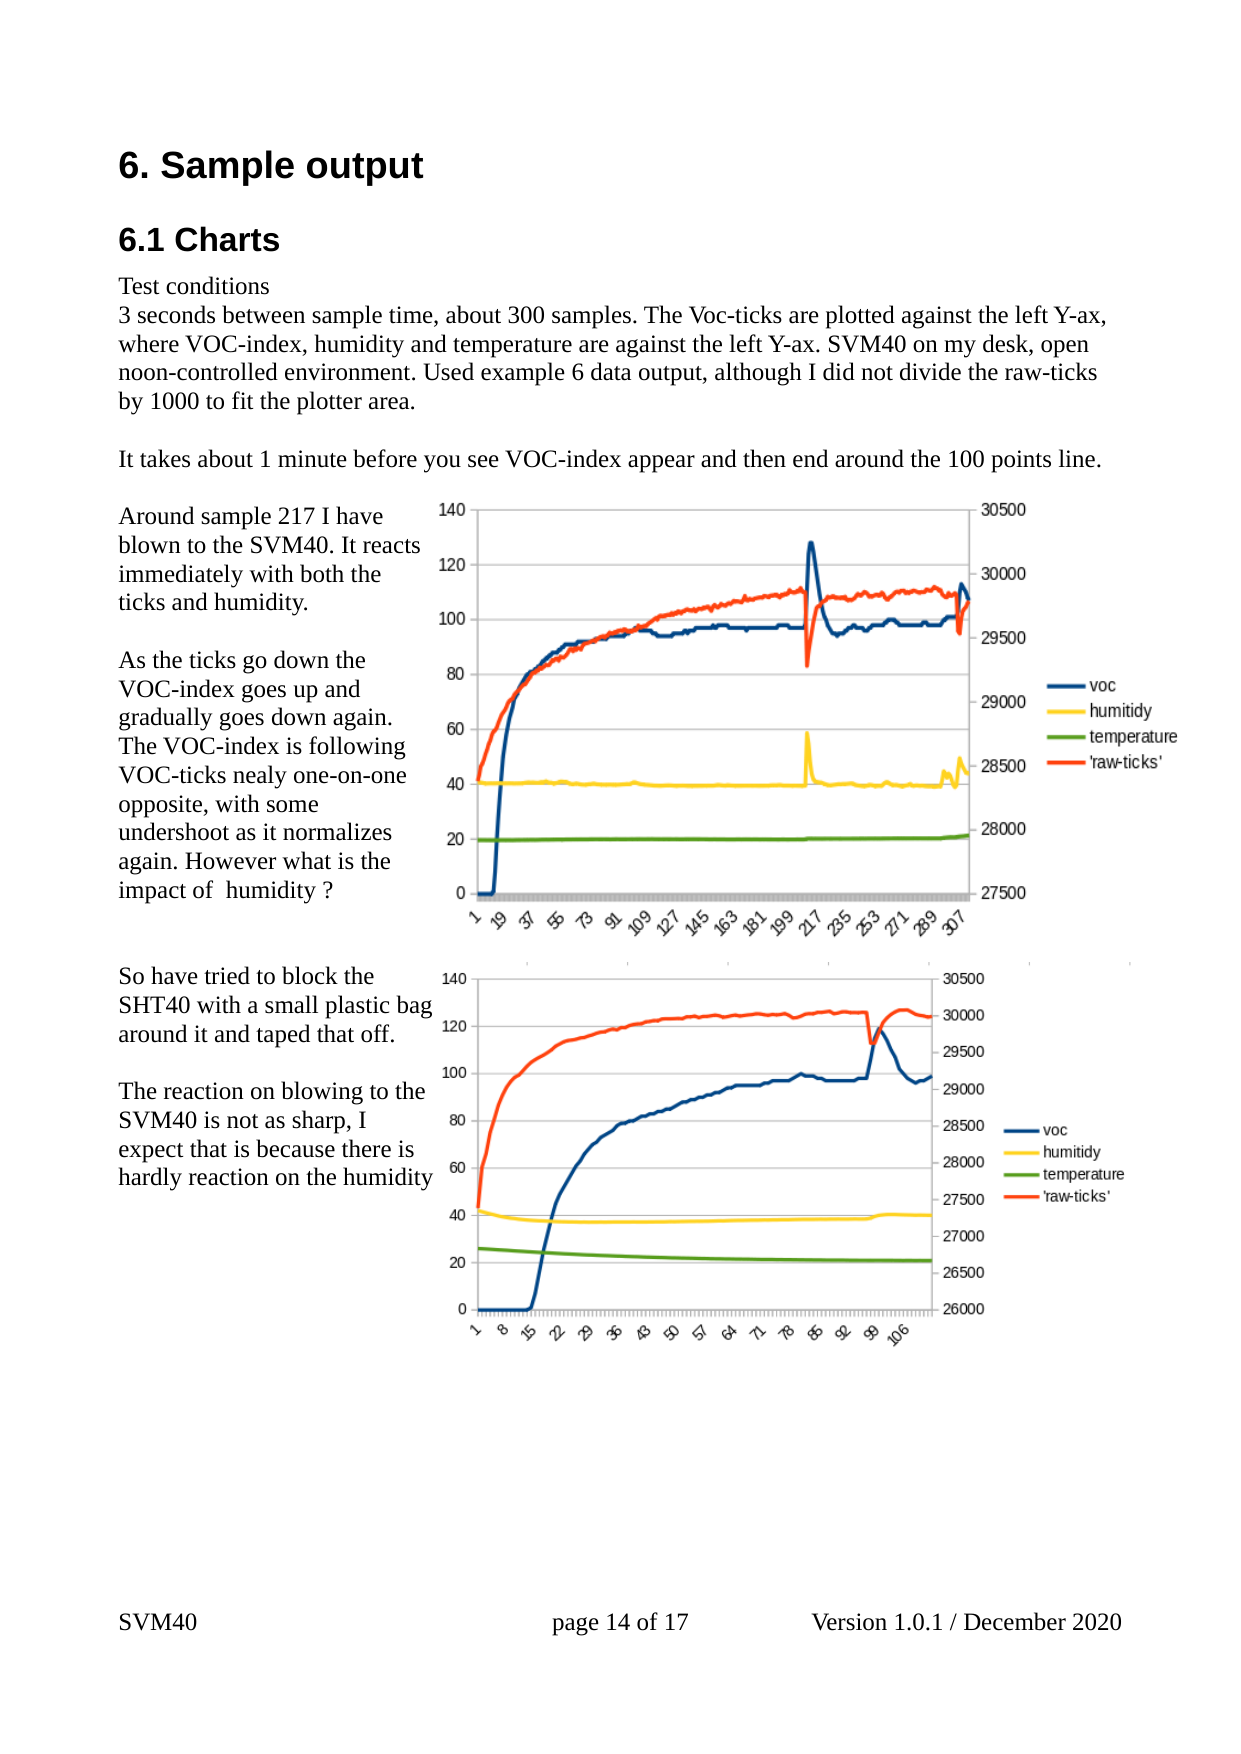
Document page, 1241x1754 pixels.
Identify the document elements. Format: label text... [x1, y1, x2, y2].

text The reaction on blowing to the SVM40 is not as sharp, I expect that is because there is hardly reaction on the humidity [118, 1076, 436, 1191]
text 3 seconds between sample time, about 300 samples. The Voc-ticks are plotted against the left Y-ax, where VOC-index, humidity and temperature are against the left Y-ax. SVM40 on my desk, open noon-controlled environment. Used example 6 data output, although I did not divide the raw-ticks by 1000 to fit the plotter area. [118, 300, 1122, 415]
subtitle 6.1 Charts [118, 220, 1122, 259]
text So have tried to block the SHT40 with a small plastic bag around it and taped that off. [118, 961, 1122, 1047]
text Test conditions [118, 271, 1122, 300]
picture [436, 962, 1136, 1353]
subtitle 6. Sample output [118, 143, 1122, 187]
text It takes about 1 minute before you see VOC-index appear and then end around the 100 points line. [118, 444, 1122, 472]
text As the ticks go down the VOC-index goes up and gradually goes down again. The VOC-index is following VOC-ticks nealy one-on-one opposite, with some undershoot as it normalizes again. However what is the impact of humidity ? [118, 645, 424, 904]
text Around sample 217 I have blown to the SVM40. It reacts immediately with both the ticks and humidity. [118, 501, 424, 616]
picture [424, 498, 1183, 944]
